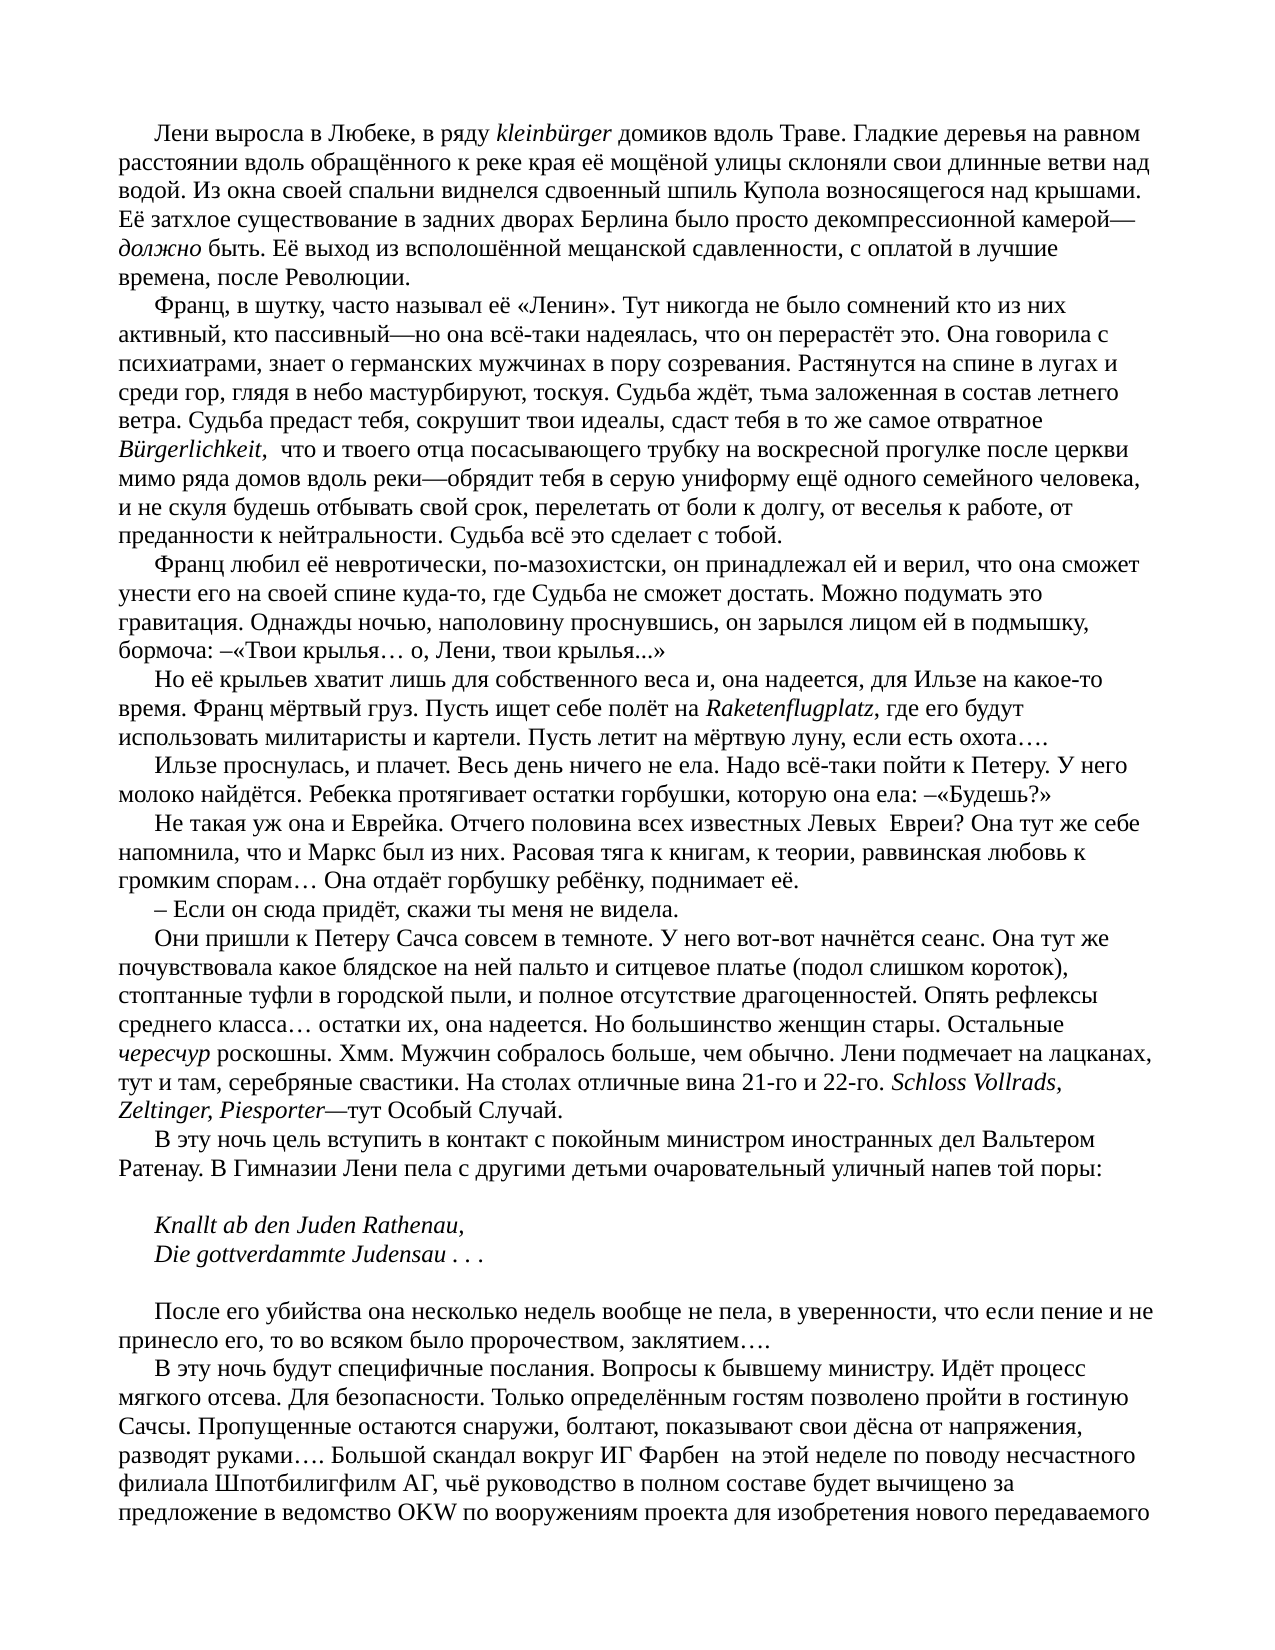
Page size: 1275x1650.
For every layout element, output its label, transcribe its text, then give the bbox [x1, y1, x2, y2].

text Die gottverdammte Judensau . . . [118, 1239, 1157, 1268]
text – Если он сюда придёт, скажи ты меня не видела. [118, 894, 1157, 923]
text Франц любил её невротически, по-мазохистски, он принадлежал ей и верил, что она сможет унести его на своей спине куда-то, где Судьба не сможет достать. Можно подумать это гравитация. Однажды ночью, наполовину проснувшись, он зарылся лицом ей в подмышку, бормоча: –«Твои крылья… о, Лени, твои крылья...» [118, 549, 1157, 664]
text Не такая уж она и Еврейка. Отчего половина всех известных Левых Евреи? Она тут же себе напомнила, что и Маркс был из них. Расовая тяга к книгам, к теории, раввинская любовь к громким спорам… Она отдаёт горбушку ребёнку, поднимает её. [118, 808, 1157, 894]
text Knallt ab den Juden Rathenau, [118, 1210, 1157, 1239]
text Франц, в шутку, часто называл её «Ленин». Тут никогда не было сомнений кто из них активный, кто пассивный—но она всё-таки надеялась, что он перерастёт это. Она говорила с психиатрами, знает о германских мужчинах в пору созревания. Растянутся на спине в лугах и среди гор, глядя в небо мастурбируют, тоскуя. Судьба ждёт, тьма заложенная в состав летнего ветра. Судьба предаст тебя, сокрушит твои идеалы, сдаст тебя в то же самое отвратное Bürgerlichkeit, что и твоего отца посасывающего трубку на воскресной прогулке после церкви мимо ряда домов вдоль реки—обрядит тебя в серую униформу ещё одного семейного человека, и не скуля будешь отбывать свой срок, перелетать от боли к долгу, от веселья к работе, от преданности к нейтральности. Судьба всё это сделает с тобой. [118, 291, 1157, 549]
text В эту ночь цель вступить в контакт с покойным министром иностранных дел Вальтером Ратенау. В Гимназии Лени пела с другими детьми очаровательный уличный напев той поры: [118, 1124, 1157, 1182]
text Лени выросла в Любеке, в ряду kleinbürger домиков вдоль Траве. Гладкие деревья на равном расстоянии вдоль обращённого к реке края её мощёной улицы склоняли свои длинные ветви над водой. Из окна своей спальни виднелся сдвоенный шпиль Купола возносящегося над крышами. Её затхлое существование в задних дворах Берлина было просто декомпрессионной камерой—должно быть. Её выход из всполошённой мещанской сдавленности, с оплатой в лучшие времена, после Революции. [118, 118, 1157, 291]
text В эту ночь будут специфичные послания. Вопросы к бывшему министру. Идёт процесс мягкого отсева. Для безопасности. Только определённым гостям позволено пройти в гостиную Сачсы. Пропущенные остаются снаружи, болтают, показывают свои дёсна от напряжения, разводят руками…. Большой скандал вокруг ИГ Фарбен на этой неделе по поводу несчастного филиала Шпотбилигфилм АГ, чьё руководство в полном составе будет вычищено за предложение в ведомство OKW по вооружениям проекта для изобретения нового передаваемого [118, 1353, 1157, 1526]
text Но её крыльев хватит лишь для собственного веса и, она надеется, для Ильзе на какое-то время. Франц мёртвый груз. Пусть ищет себе полёт на Raketenflugplatz, где его будут использовать милитаристы и картели. Пусть летит на мёртвую луну, если есть охота…. [118, 664, 1157, 751]
text Они пришли к Петеру Сачса совсем в темноте. У него вот-вот начнётся сеанс. Она тут же почувствовала какое блядское на ней пальто и ситцевое платье (подол слишком короток), стоптанные туфли в городской пыли, и полное отсутствие драгоценностей. Опять рефлексы среднего класса… остатки их, она надеется. Но большинство женщин стары. Остальные чересчур роскошны. Хмм. Мужчин собралось больше, чем обычно. Лени подмечает на лацканах, тут и там, серебряные свастики. На столах отличные вина 21-го и 22-го. Schloss Vollrads, Zeltinger, Piesporter—тут Особый Случай. [118, 923, 1157, 1124]
text Ильзе проснулась, и плачет. Весь день ничего не ела. Надо всё-таки пойти к Петеру. У него молоко найдётся. Ребекка протягивает остатки горбушки, которую она ела: –«Будешь?» [118, 751, 1157, 808]
text После его убийства она несколько недель вообще не пела, в уверенности, что если пение и не принесло его, то во всяком было пророчеством, заклятием…. [118, 1296, 1157, 1353]
